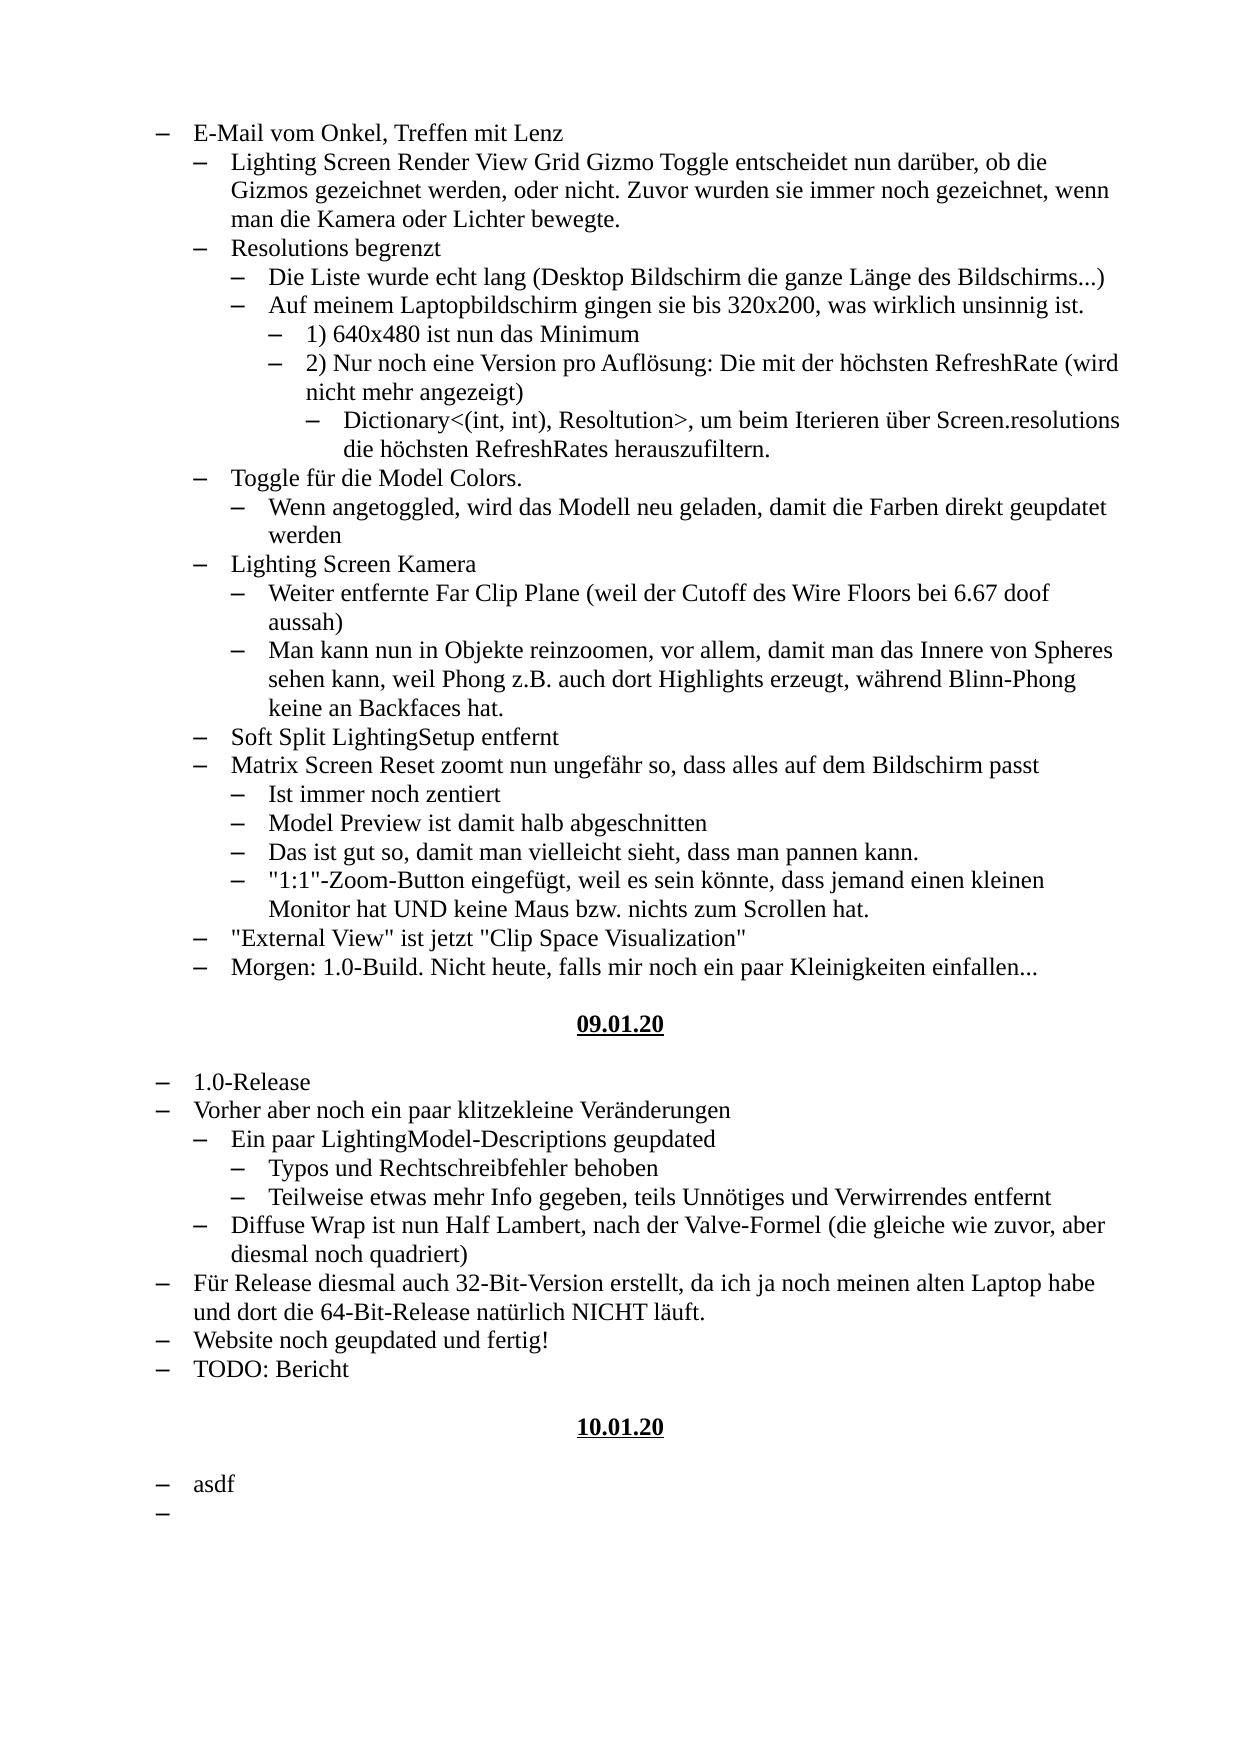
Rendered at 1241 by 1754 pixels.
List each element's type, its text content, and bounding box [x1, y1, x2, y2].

list Weiter entfernte Far Clip Plane (weil der Cutoff des Wire Floors bei 6.67 doof aussah) [231, 578, 1122, 636]
list Für Release diesmal auch 32-Bit-Version erstellt, da ich ja noch meinen alten Laptop habe und dort die 64-Bit-Release natürlich NICHT läuft. [156, 1268, 1122, 1326]
list 1) 640x480 ist nun das Minimum [268, 319, 1122, 348]
list Typos und Rechtschreibfehler behoben [231, 1153, 1122, 1182]
list Resolutions begrenzt [193, 233, 1122, 262]
list asdf [156, 1469, 1122, 1498]
list Vorher aber noch ein paar klitzekleine Veränderungen [156, 1096, 1122, 1124]
list Ist immer noch zentiert [231, 779, 1122, 808]
list E-Mail vom Onkel, Treffen mit Lenz [156, 118, 1122, 147]
list Website noch geupdated und fertig! [156, 1326, 1122, 1354]
list Auf meinem Laptopbildschirm gingen sie bis 320x200, was wirklich unsinnig ist. [231, 291, 1122, 319]
list Ein paar LightingModel-Descriptions geupdated [193, 1124, 1122, 1153]
list Toggle für die Model Colors. [193, 463, 1122, 492]
list TODO: Bericht [156, 1354, 1122, 1383]
list 2) Nur noch eine Version pro Auflösung: Die mit der höchsten RefreshRate (wird nicht mehr angezeigt) [268, 348, 1122, 406]
list Soft Split LightingSetup entfernt [193, 722, 1122, 751]
list Das ist gut so, damit man vielleicht sieht, dass man pannen kann. [231, 837, 1122, 866]
list Lighting Screen Kamera [193, 549, 1122, 578]
list Model Preview ist damit halb abgeschnitten [231, 808, 1122, 837]
list Lighting Screen Render View Grid Gizmo Toggle entscheidet nun darüber, ob die Gizmos gezeichnet werden, oder nicht. Zuvor wurden sie immer noch gezeichnet, wenn man die Kamera oder Lichter bewegte. [193, 147, 1122, 233]
list Teilweise etwas mehr Info gegeben, teils Unnötiges und Verwirrendes entfernt [231, 1182, 1122, 1211]
text 09.01.20 [118, 1009, 1122, 1038]
list Dictionary<(int, int), Resoltution>, um beim Iterieren über Screen.resolutions die höchsten RefreshRates herauszufiltern. [306, 406, 1122, 463]
list "External View" ist jetzt "Clip Space Visualization" [193, 923, 1122, 952]
list "1:1"-Zoom-Button eingefügt, weil es sein könnte, dass jemand einen kleinen Monitor hat UND keine Maus bzw. nichts zum Scrollen hat. [231, 866, 1122, 923]
list Morgen: 1.0-Build. Nicht heute, falls mir noch ein paar Kleinigkeiten einfallen... [193, 952, 1122, 981]
list Man kann nun in Objekte reinzoomen, vor allem, damit man das Innere von Spheres sehen kann, weil Phong z.B. auch dort Highlights erzeugt, während Blinn-Phong keine an Backfaces hat. [231, 636, 1122, 722]
list Diffuse Wrap ist nun Half Lambert, nach der Valve-Formel (die gleiche wie zuvor, aber diesmal noch quadriert) [193, 1211, 1122, 1268]
text 10.01.20 [118, 1412, 1122, 1441]
list Die Liste wurde echt lang (Desktop Bildschirm die ganze Länge des Bildschirms...) [231, 262, 1122, 291]
list 1.0-Release [156, 1067, 1122, 1096]
list Wenn angetoggled, wird das Modell neu geladen, damit die Farben direkt geupdatet werden [231, 492, 1122, 549]
list Matrix Screen Reset zoomt nun ungefähr so, dass alles auf dem Bildschirm passt [193, 751, 1122, 779]
